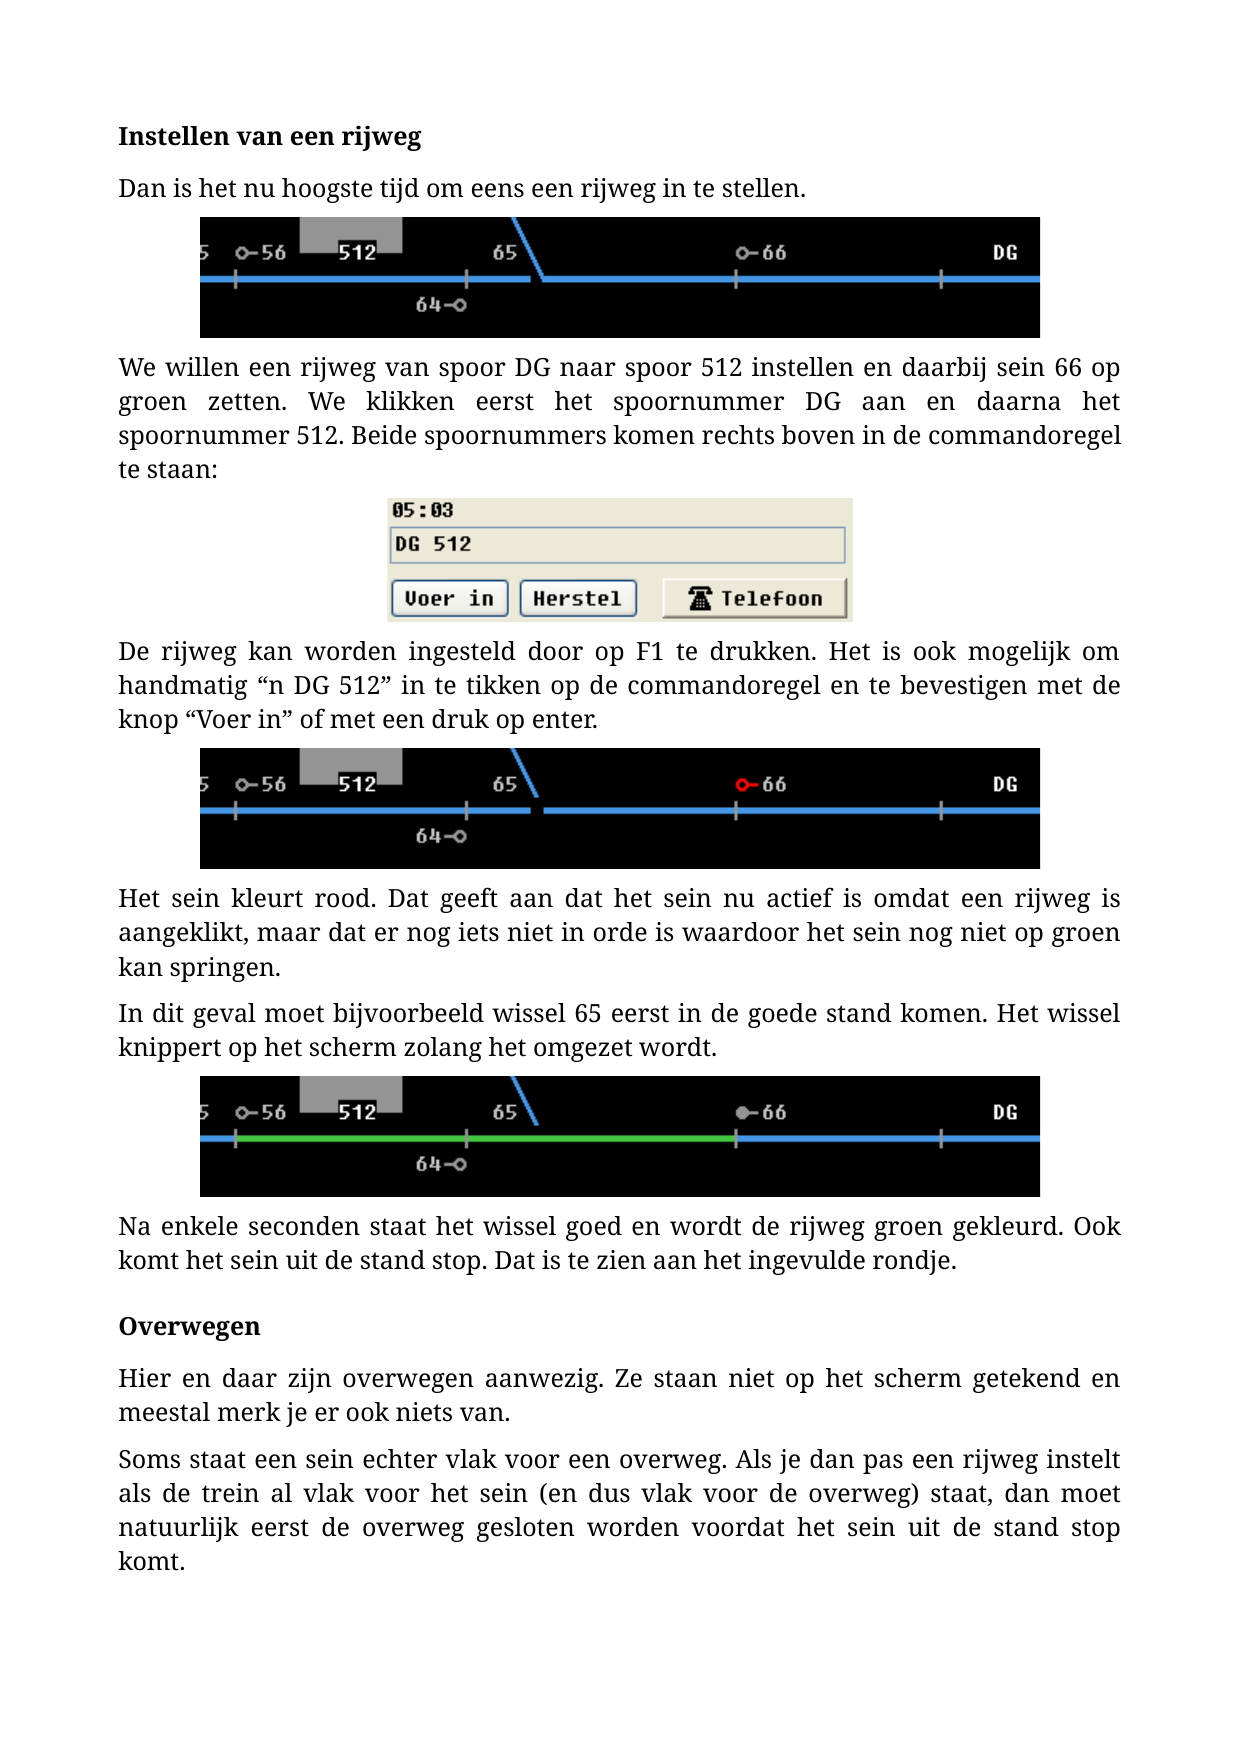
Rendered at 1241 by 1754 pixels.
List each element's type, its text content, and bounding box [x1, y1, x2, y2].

text Soms staat een sein echter vlak voor een overweg. Als je dan pas een rijweg instelt als de trein al vlak voor het sein (en dus vlak voor de overweg) staat, dan moet natuurlijk eerst de overweg gesloten worden voordat het sein uit de stand stop komt. [118, 1441, 1122, 1577]
subtitle Instellen van een rijweg [118, 118, 1122, 152]
text Na enkele seconden staat het wissel goed en wordt de rijweg groen gekleurd. Ook komt het sein uit de stand stop. Dat is te zien aan het ingevulde rondje. [118, 1209, 1122, 1277]
text De rijweg kan worden ingesteld door op F1 te drukken. Het is ook mogelijk om handmatig “n DG 512” in te tikken op de commandoregel en te bevestigen met de knop “Voer in” of met een druk op enter. [118, 634, 1122, 736]
text In dit geval moet bijvoorbeeld wissel 65 eerst in de goede stand komen. Het wissel knippert op het scherm zolang het omgezet wordt. [118, 996, 1122, 1064]
subtitle Overwegen [118, 1308, 1122, 1342]
text We willen een rijweg van spoor DG naar spoor 512 instellen en daarbij sein 66 op groen zetten. We klikken eerst het spoornummer DG aan en daarna het spoornummer 512. Beide spoornummers komen rechts boven in de commandoregel te staan: [118, 349, 1122, 486]
text Het sein kleurt rood. Dat geeft aan dat het sein nu actief is omdat een rijweg is aangeklikt, maar dat er nog iets niet in orde is waardoor het sein nog niet op groen kan springen. [118, 881, 1122, 983]
text Dan is het nu hoogste tijd om eens een rijweg in te stellen. [118, 171, 1122, 205]
text Hier en daar zijn overwegen aanwezig. Ze staan niet op het scherm getekend en meestal merk je er ook niets van. [118, 1361, 1122, 1429]
